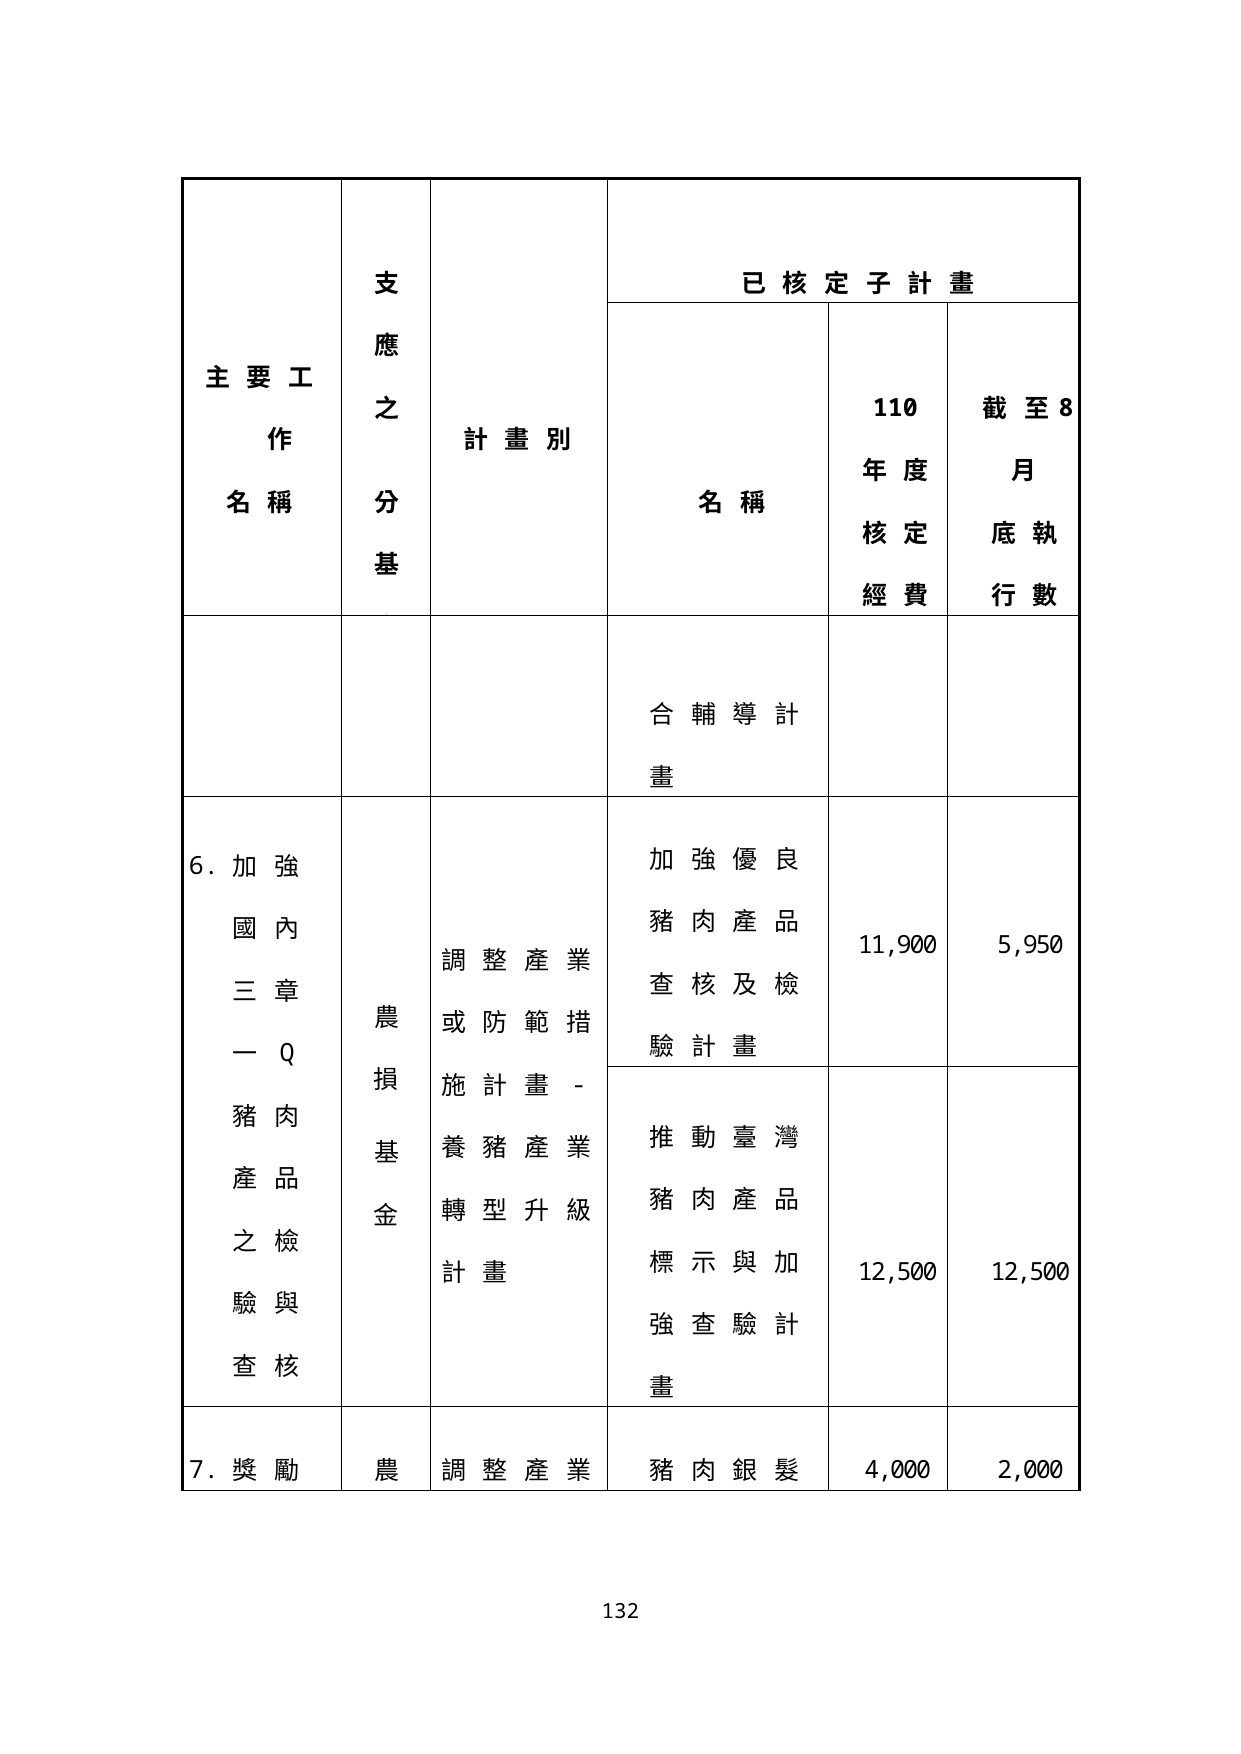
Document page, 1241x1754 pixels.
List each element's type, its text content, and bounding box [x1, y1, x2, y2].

table_cell 調整產業 [431, 1407, 607, 1490]
table_cell 加強優良豬肉產品查核及檢驗計畫 [608, 797, 828, 1066]
table_cell 合輔導計畫 [608, 616, 828, 796]
table_cell 12,500 [829, 1067, 947, 1406]
table_cell 4,000 [829, 1407, 947, 1490]
table_cell 11,900 [829, 797, 947, 1066]
table_cell 推動臺灣豬肉產品標示與加強查驗計畫 [608, 1067, 828, 1406]
table_cell [948, 616, 1078, 796]
table_cell 5,950 [948, 797, 1078, 1066]
table_cell 截至8月 底執行數 [948, 303, 1078, 615]
table_cell [184, 616, 341, 796]
table_cell 調整產業或防範措施計畫-養豬產業轉型升級計畫 [431, 797, 607, 1406]
table_cell 農再 基金 [342, 616, 430, 796]
table_cell 農損 基金 [342, 797, 430, 1406]
table_cell 7.獎勵 [184, 1407, 341, 1490]
table_cell 12,500 [948, 1067, 1078, 1406]
table_cell 農損 基金 [342, 1407, 430, 1490]
table_cell 2,000 [948, 1407, 1078, 1490]
table_header 計畫別 [431, 180, 607, 615]
table_cell 豬肉銀髮 [608, 1407, 828, 1490]
table_cell [431, 616, 607, 796]
table_cell 110年度 核定經費 [829, 303, 947, 615]
table_cell 名稱 [608, 303, 828, 615]
table_header 支應之 分基金 名稱 [342, 180, 430, 615]
table_header 已核定子計畫 [608, 180, 1078, 302]
table_header 主要工作 名稱 [184, 180, 341, 615]
table_cell [829, 616, 947, 796]
table_cell 6.加強國內三章一Q豬肉產品之檢驗與查核 [184, 797, 341, 1406]
